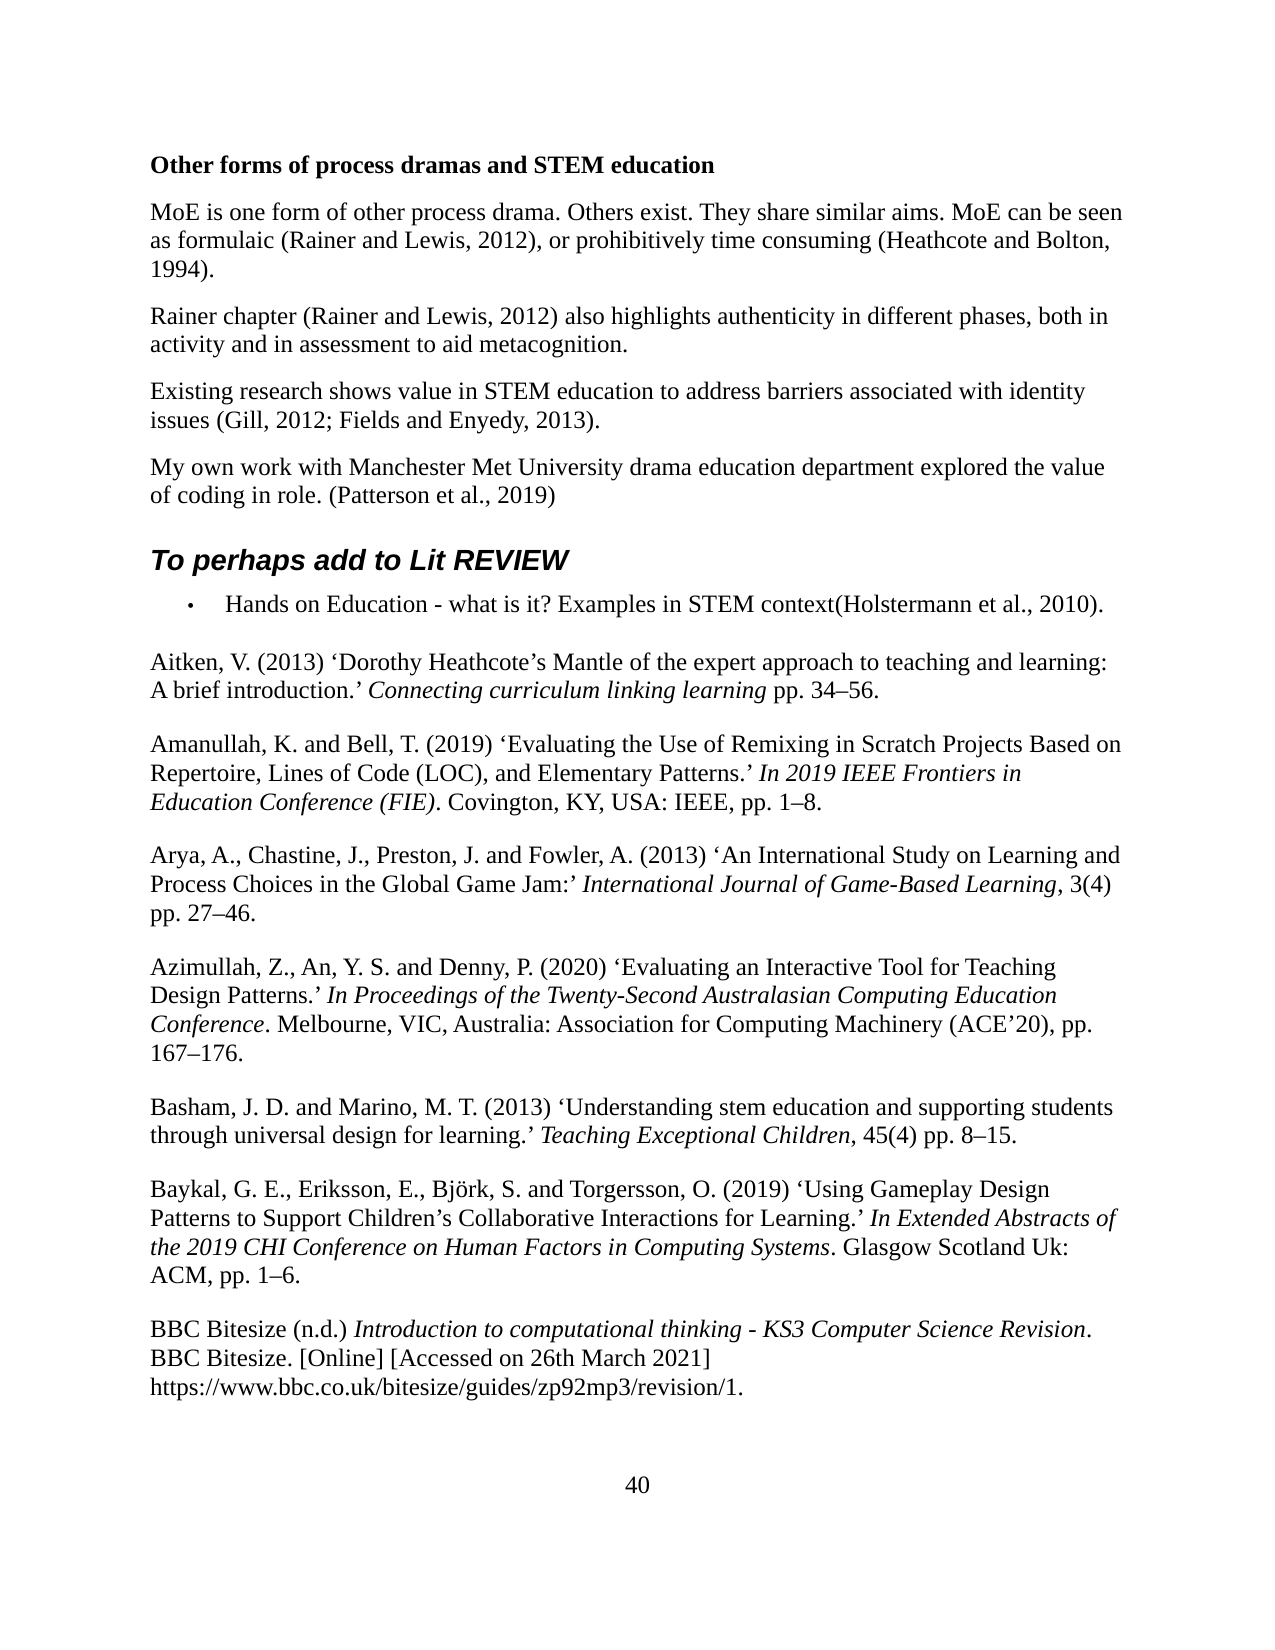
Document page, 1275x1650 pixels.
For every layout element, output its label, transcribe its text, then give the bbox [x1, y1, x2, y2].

subtitle To perhaps add to Lit REVIEW [150, 543, 1125, 577]
text Baykal, G. E., Eriksson, E., Björk, S. and Torgersson, O. (2019) ‘Using Gameplay Design Patterns to Support Children’s Collaborative Interactions for Learning.’ In Extended Abstracts of the 2019 CHI Conference on Human Factors in Computing Systems. Glasgow Scotland Uk: ACM, pp. 1–6. [150, 1174, 1125, 1289]
text BBC Bitesize (n.d.) Introduction to computational thinking - KS3 Computer Science Revision. BBC Bitesize. [Online] [Accessed on 26th March 2021] https://www.bbc.co.uk/bitesize/guides/zp92mp3/revision/1. [150, 1314, 1125, 1400]
text Basham, J. D. and Marino, M. T. (2013) ‘Understanding stem education and supporting students through universal design for learning.’ Teaching Exceptional Children, 45(4) pp. 8–15. [150, 1092, 1125, 1149]
list Hands on Education - what is it? Examples in STEM context(Holstermann et al., 2010). [187, 589, 1125, 618]
text Rainer chapter (Rainer and Lewis, 2012) also highlights authenticity in different phases, both in activity and in assessment to aid metacognition. [150, 301, 1125, 358]
text MoE is one form of other process drama. Others exist. They share similar aims. MoE can be seen as formulaic (Rainer and Lewis, 2012), or prohibitively time consuming (Heathcote and Bolton, 1994). [150, 197, 1125, 283]
text Existing research shows value in STEM education to address barriers associated with identity issues (Gill, 2012; Fields and Enyedy, 2013). [150, 376, 1125, 434]
text Arya, A., Chastine, J., Preston, J. and Fowler, A. (2013) ‘An International Study on Learning and Process Choices in the Global Game Jam:’ International Journal of Game-Based Learning, 3(4) pp. 27–46. [150, 840, 1125, 927]
text Azimullah, Z., An, Y. S. and Denny, P. (2020) ‘Evaluating an Interactive Tool for Teaching Design Patterns.’ In Proceedings of the Twenty-Second Australasian Computing Education Conference. Melbourne, VIC, Australia: Association for Computing Machinery (ACE’20), pp. 167–176. [150, 952, 1125, 1067]
text Other forms of process dramas and STEM education [150, 150, 1125, 179]
text Amanullah, K. and Bell, T. (2019) ‘Evaluating the Use of Remixing in Scratch Projects Based on Repertoire, Lines of Code (LOC), and Elementary Patterns.’ In 2019 IEEE Frontiers in Education Conference (FIE). Covington, KY, USA: IEEE, pp. 1–8. [150, 729, 1125, 815]
text Aitken, V. (2013) ‘Dorothy Heathcote’s Mantle of the expert approach to teaching and learning: A brief introduction.’ Connecting curriculum linking learning pp. 34–56. [150, 647, 1125, 704]
text My own work with Manchester Met University drama education department explored the value of coding in role. (Patterson et al., 2019) [150, 452, 1125, 509]
